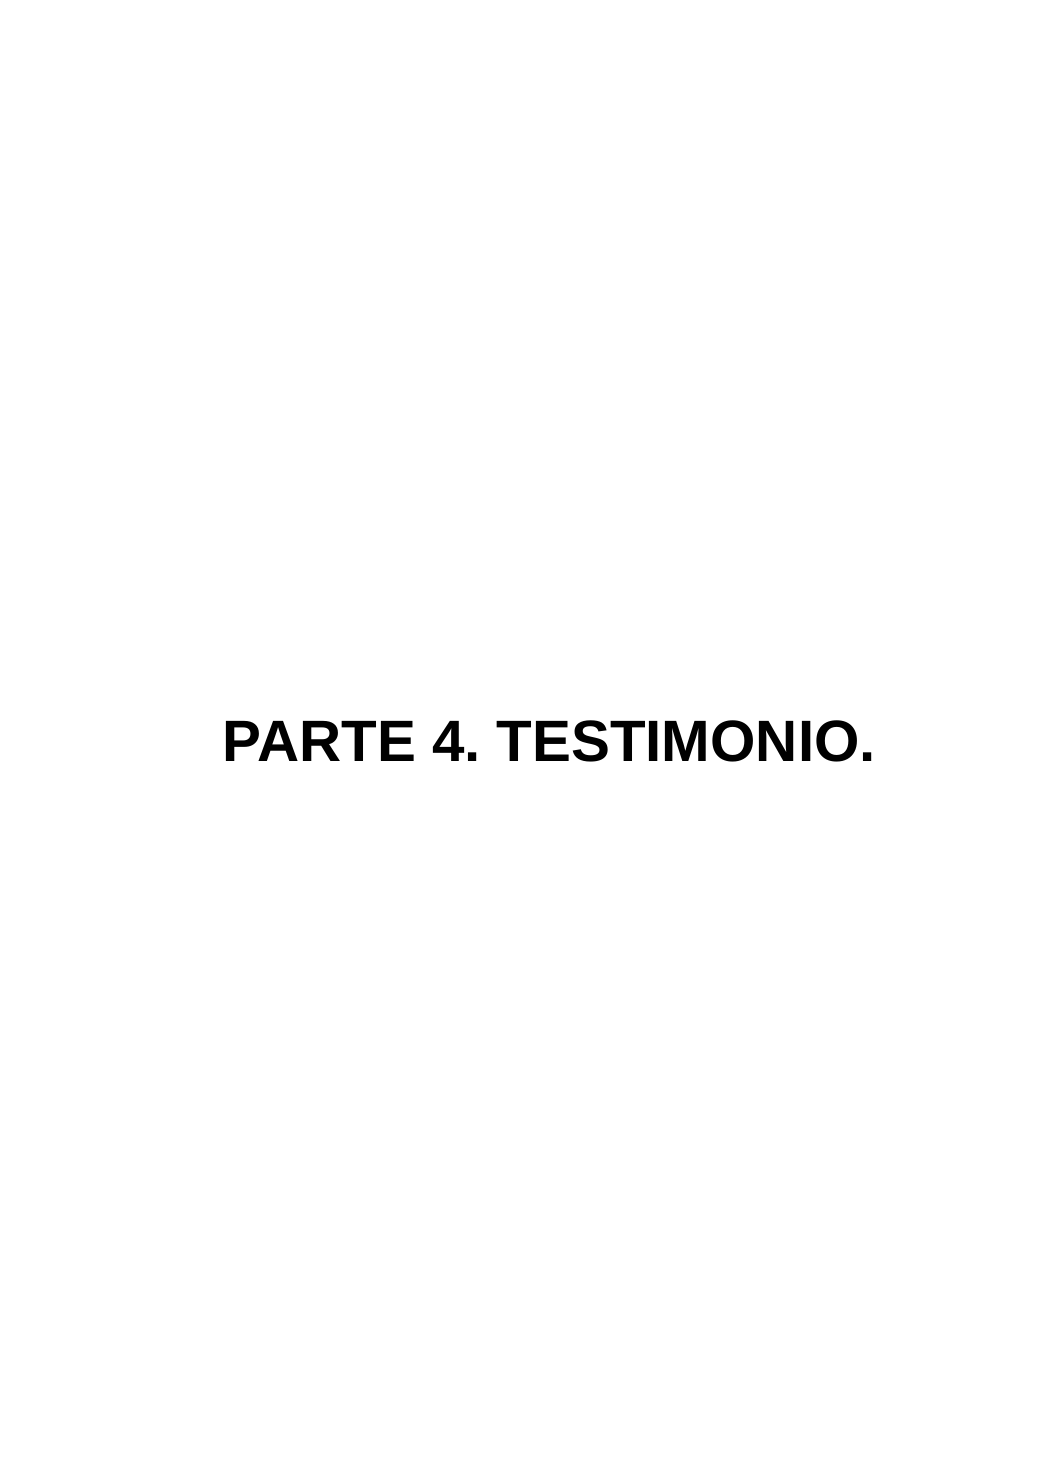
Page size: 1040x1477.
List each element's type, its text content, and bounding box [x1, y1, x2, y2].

subtitle PARTE 4. TESTIMONIO. [156, 707, 942, 774]
